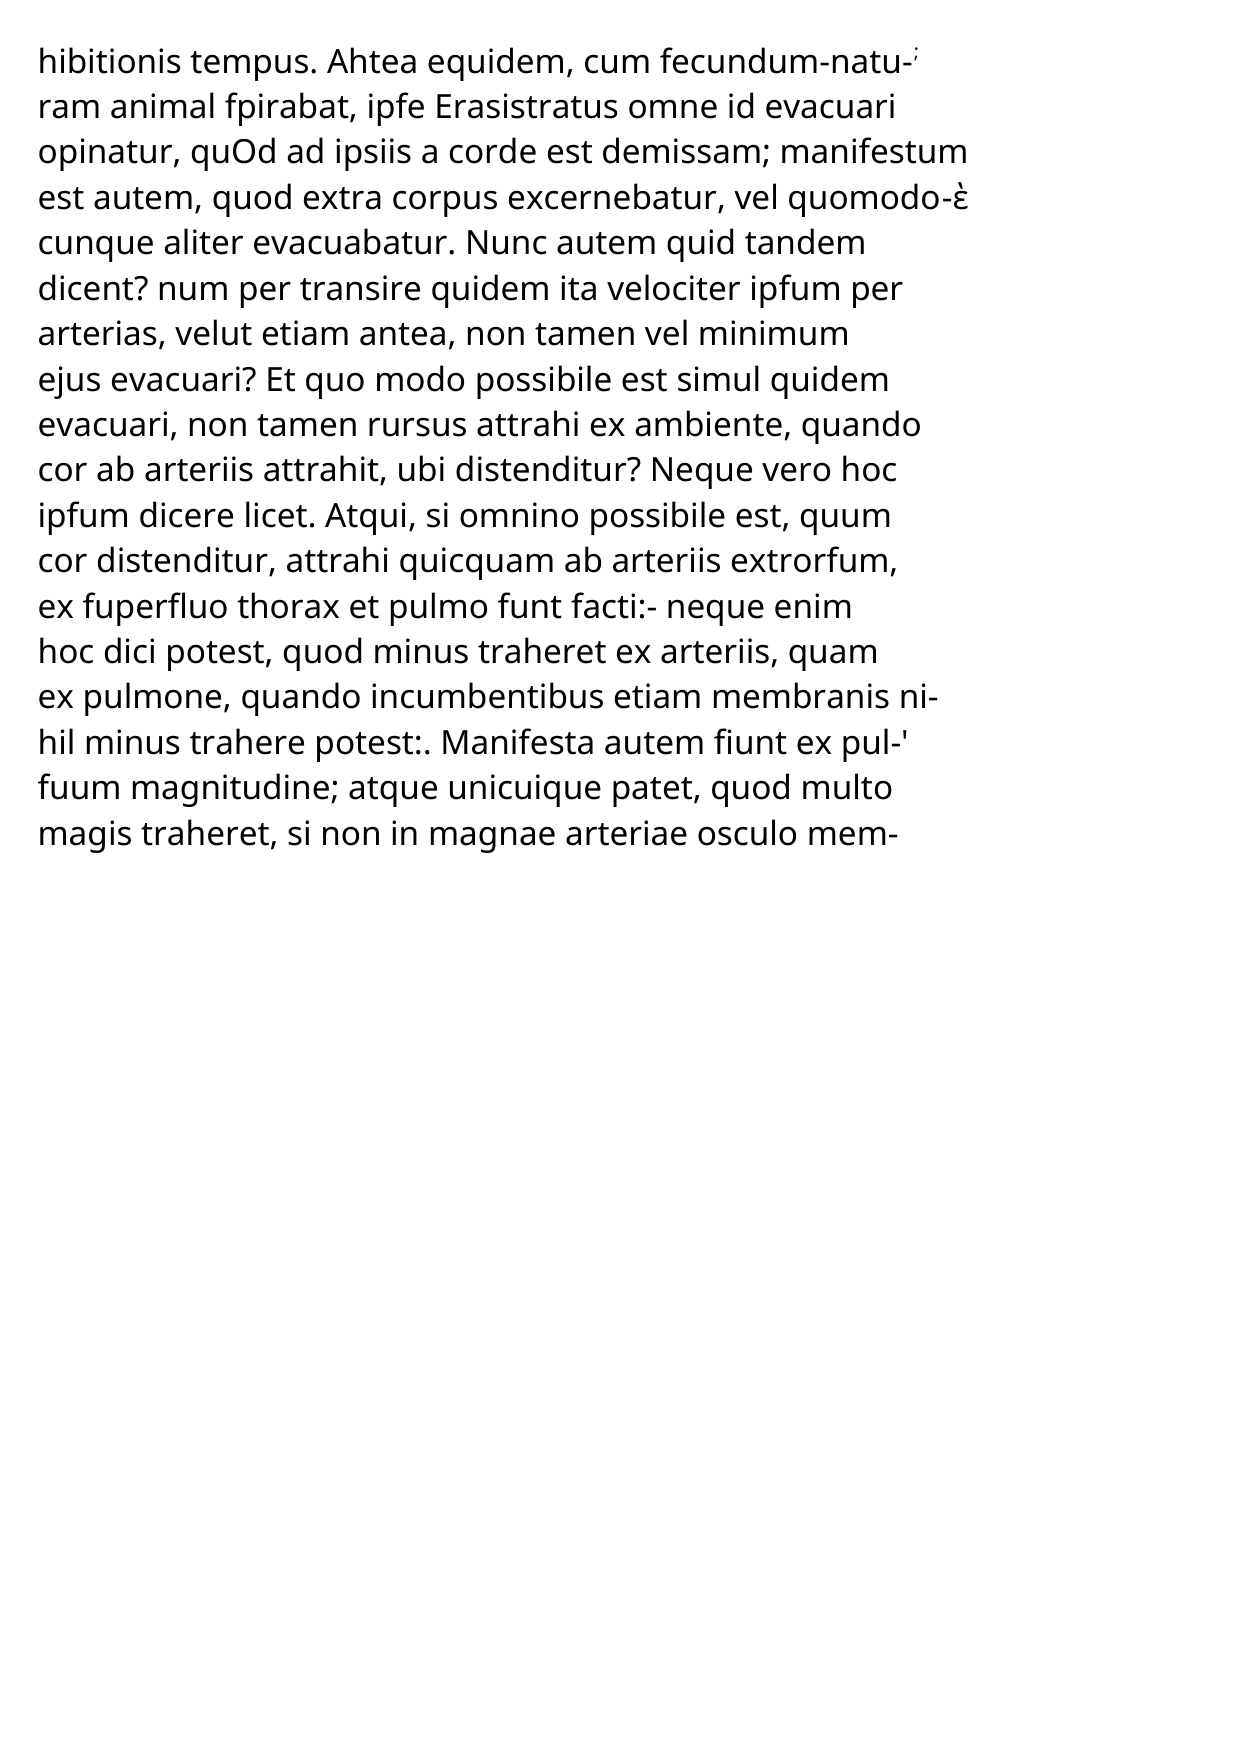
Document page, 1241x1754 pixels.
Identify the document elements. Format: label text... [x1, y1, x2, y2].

text hibitionis tempus. Ahtea equidem, cum fecundum-natu-; ram animal fpirabat, ipfe Erasistratus omne id evacuari opinatur, quOd ad ipsiis a corde est demissam; manifestum est autem, quod extra corpus excernebatur, vel quomodo-ὲ cunque aliter evacuabatur. Nunc autem quid tandem dicent? num per transire quidem ita velociter ipfum per arterias, velut etiam antea, non tamen vel minimum ejus evacuari? Et quo modo possibile est simul quidem evacuari, non tamen rursus attrahi ex ambiente, quando cor ab arteriis attrahit, ubi distenditur? Neque vero hoc ipfum dicere licet. Atqui, si omnino possibile est, quum cor distenditur, attrahi quicquam ab arteriis extrorfum, ex fuperfluo thorax et pulmo funt facti:- neque enim hoc dici potest, quod minus traheret ex arteriis, quam ex pulmone, quando incumbentibus etiam membranis ni- hil minus trahere potest:. Manifesta autem fiunt ex pul-' fuum magnitudine; atque unicuique patet, quod multo magis traheret, si non in magnae arteriae osculo mem- [37, 37, 1203, 855]
